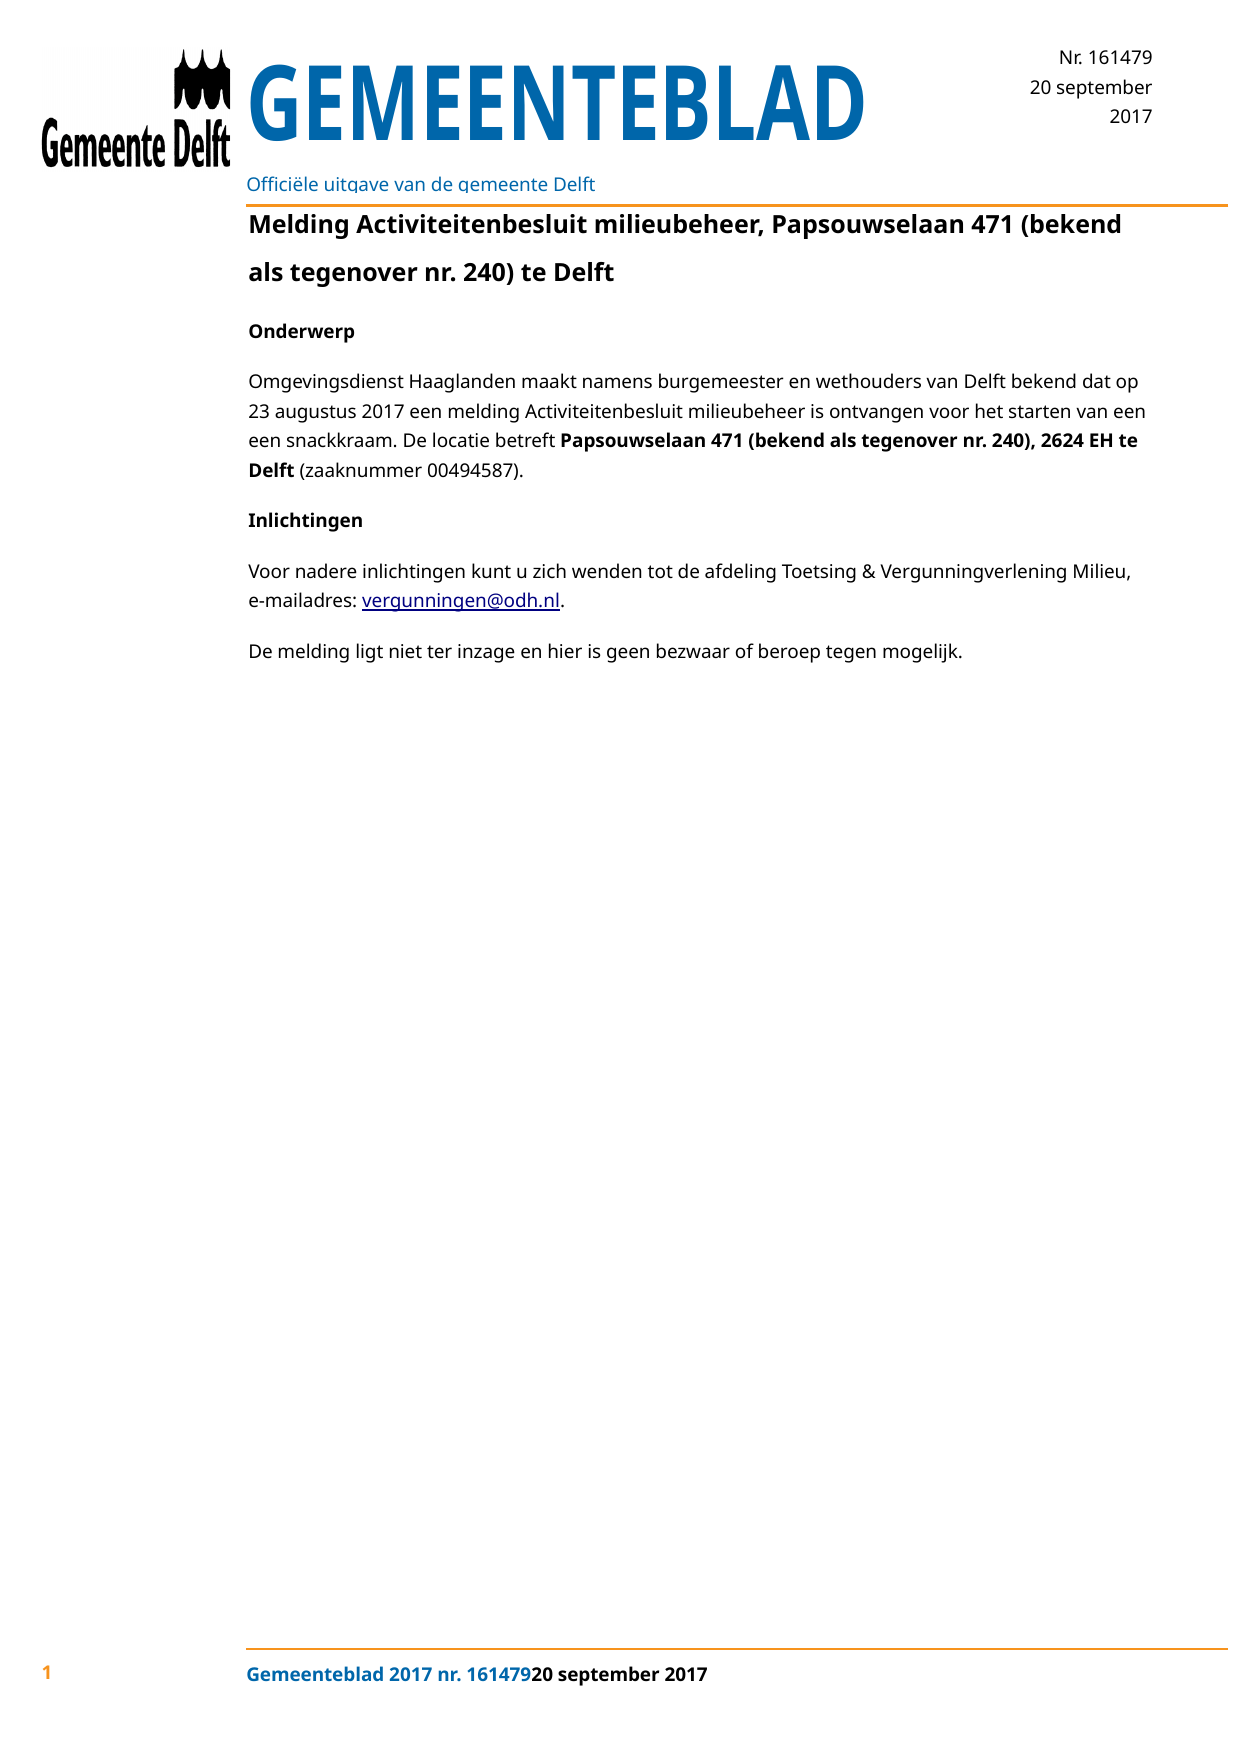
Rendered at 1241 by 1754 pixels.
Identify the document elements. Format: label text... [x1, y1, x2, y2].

text De melding ligt niet ter inzage en hier is geen bezwaar of beroep tegen mogelijk. [248, 638, 1152, 664]
picture [41, 47, 231, 172]
text Inlichtingen [248, 507, 1152, 533]
text Onderwerp [248, 318, 1152, 344]
text Omgevingsdienst Haaglanden maakt namens burgemeester en wethouders van Delft bekend dat op 23 augustus 2017 een melding Activiteitenbesluit milieubeheer is ontvangen voor het starten van een een snackkraam. De locatie betreft Papsouwselaan 471 (bekend als tegenover nr. 240), 2624 EH te Delft (zaaknummer 00494587). [248, 368, 1152, 483]
text Melding Activiteitenbesluit milieubeheer, Papsouwselaan 471 (bekend als tegenover nr. 240) te Delft [248, 207, 1152, 288]
text Voor nadere inlichtingen kunt u zich wenden tot de afdeling Toetsing & Vergunningverlening Milieu, e-mailadres: vergunningen@odh.nl. [248, 558, 1152, 613]
